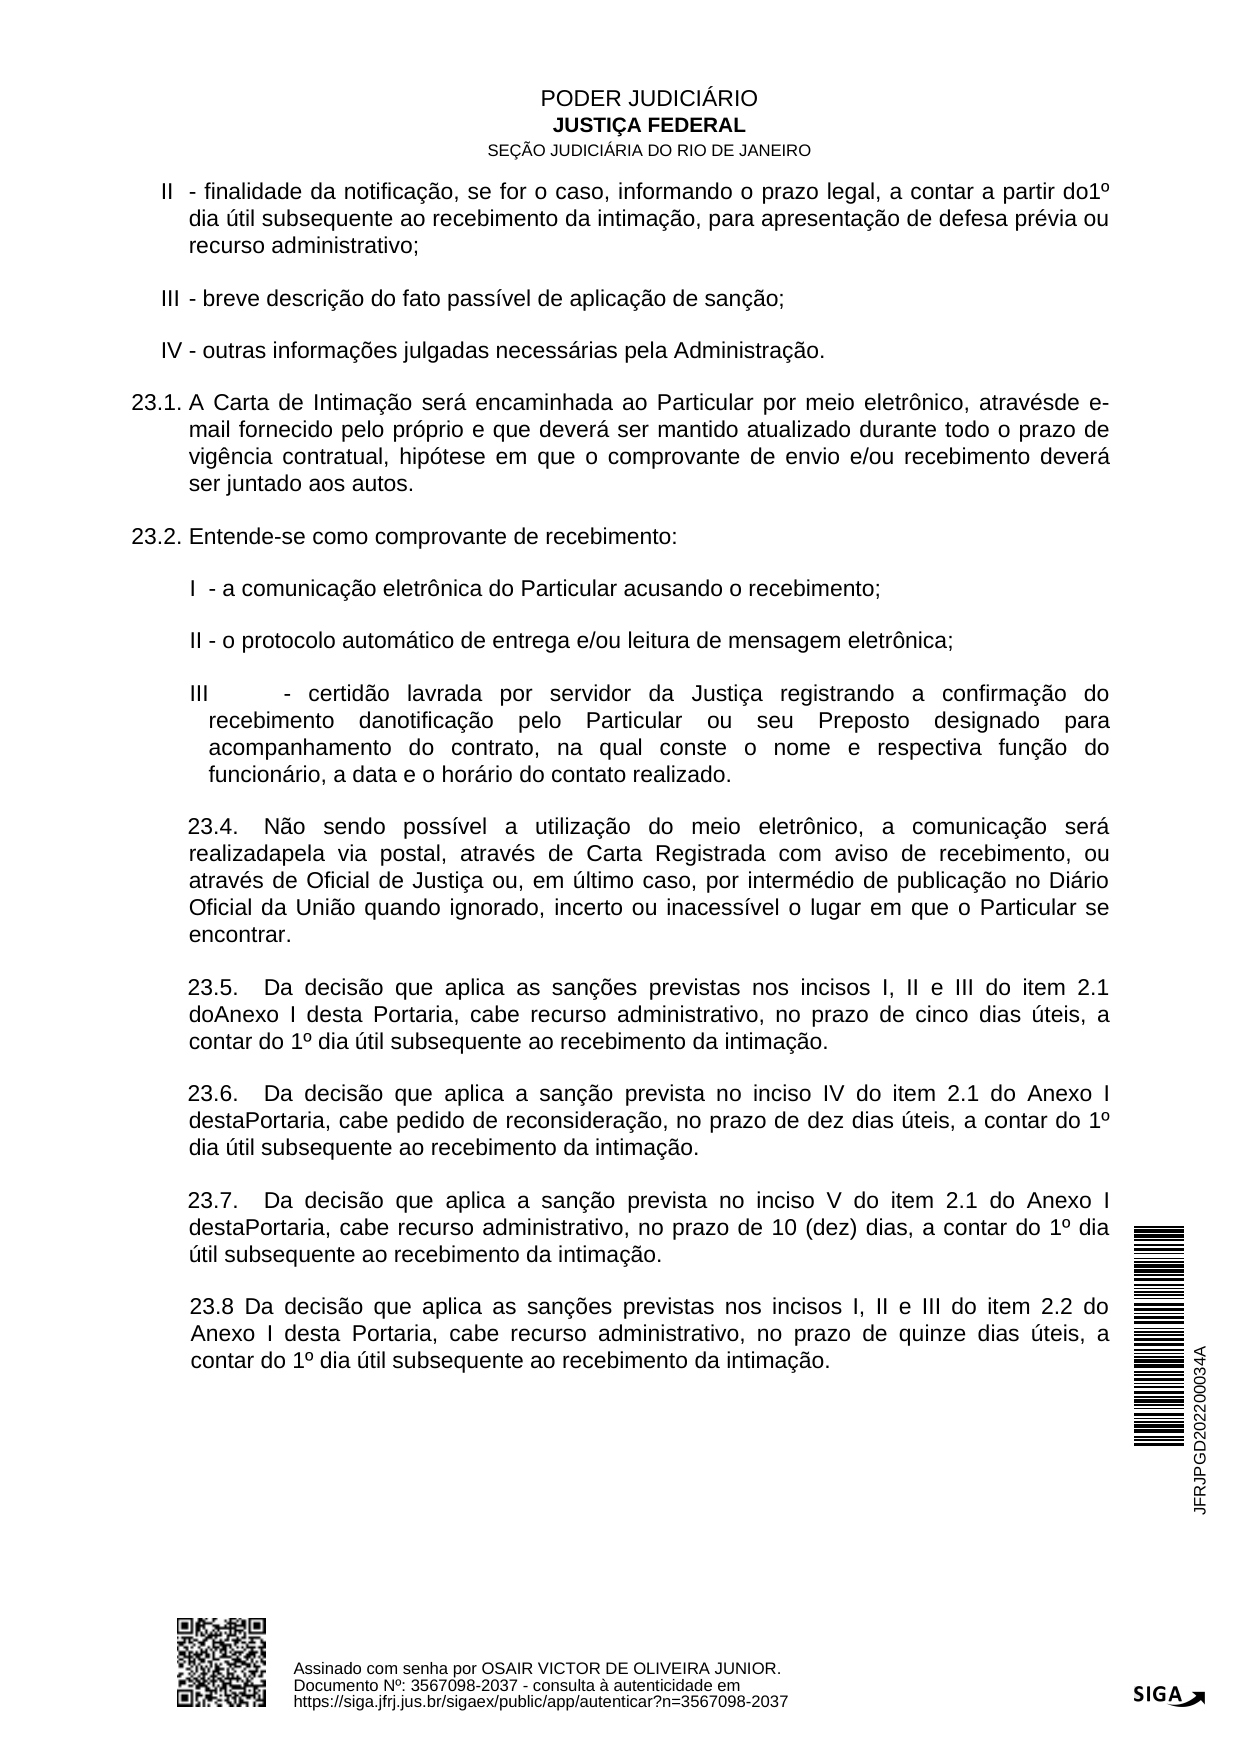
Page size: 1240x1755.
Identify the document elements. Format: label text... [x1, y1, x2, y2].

list Da decisão que aplica a sanção prevista no inciso V do item 2.1 do Anexo I destaPortaria, cabe recurso administrativo, no prazo de 10 (dez) dias, a contar do 1º dia útil subsequente ao recebimento da intimação. [187, 1187, 1111, 1267]
list Da decisão que aplica a sanção prevista no inciso IV do item 2.1 do Anexo I destaPortaria, cabe pedido de reconsideração, no prazo de dez dias úteis, a contar do 1º dia útil subsequente ao recebimento da intimação. [187, 1080, 1111, 1161]
list - o protocolo automático de entrega e/ou leitura de mensagem eletrônica; [189, 627, 1111, 654]
list - outras informações julgadas necessárias pela Administração. [161, 337, 1111, 363]
list - breve descrição do fato passível de aplicação de sanção; [161, 284, 1111, 311]
list Não sendo possível a utilização do meio eletrônico, a comunicação será realizadapela via postal, através de Carta Registrada com aviso de recebimento, ou através de Oficial de Justiça ou, em último caso, por intermédio de publicação no Diário Oficial da União quando ignorado, incerto ou inacessível o lugar em que o Particular se encontrar. [187, 813, 1111, 948]
list Da decisão que aplica as sanções previstas nos incisos I, II e III do item 2.1 doAnexo I desta Portaria, cabe recurso administrativo, no prazo de cinco dias úteis, a contar do 1º dia útil subsequente ao recebimento da intimação. [187, 974, 1111, 1054]
list A Carta de Intimação será encaminhada ao Particular por meio eletrônico, atravésde e-mail fornecido pelo próprio e que deverá ser mantido atualizado durante todo o prazo de vigência contratual, hipótese em que o comprovante de envio e/ou recebimento deverá ser juntado aos autos. [131, 389, 1111, 497]
list - certidão lavrada por servidor da Justiça registrando a confirmação do recebimento danotificação pelo Particular ou seu Preposto designado para acompanhamento do contrato, na qual conste o nome e respectiva função do funcionário, a data e o horário do contato realizado. [189, 679, 1111, 787]
list Entende-se como comprovante de recebimento: [131, 523, 1111, 549]
list - finalidade da notificação, se for o caso, informando o prazo legal, a contar a partir do1º dia útil subsequente ao recebimento da intimação, para apresentação de defesa prévia ou recurso administrativo; [161, 178, 1111, 259]
list - a comunicação eletrônica do Particular acusando o recebimento; [189, 575, 1111, 601]
text 23.8 Da decisão que aplica as sanções previstas nos incisos I, II e III do item 2.2 do Anexo I desta Portaria, cabe recurso administrativo, no prazo de quinze dias úteis, a contar do 1º dia útil subsequente ao recebimento da intimação. [189, 1293, 1111, 1374]
